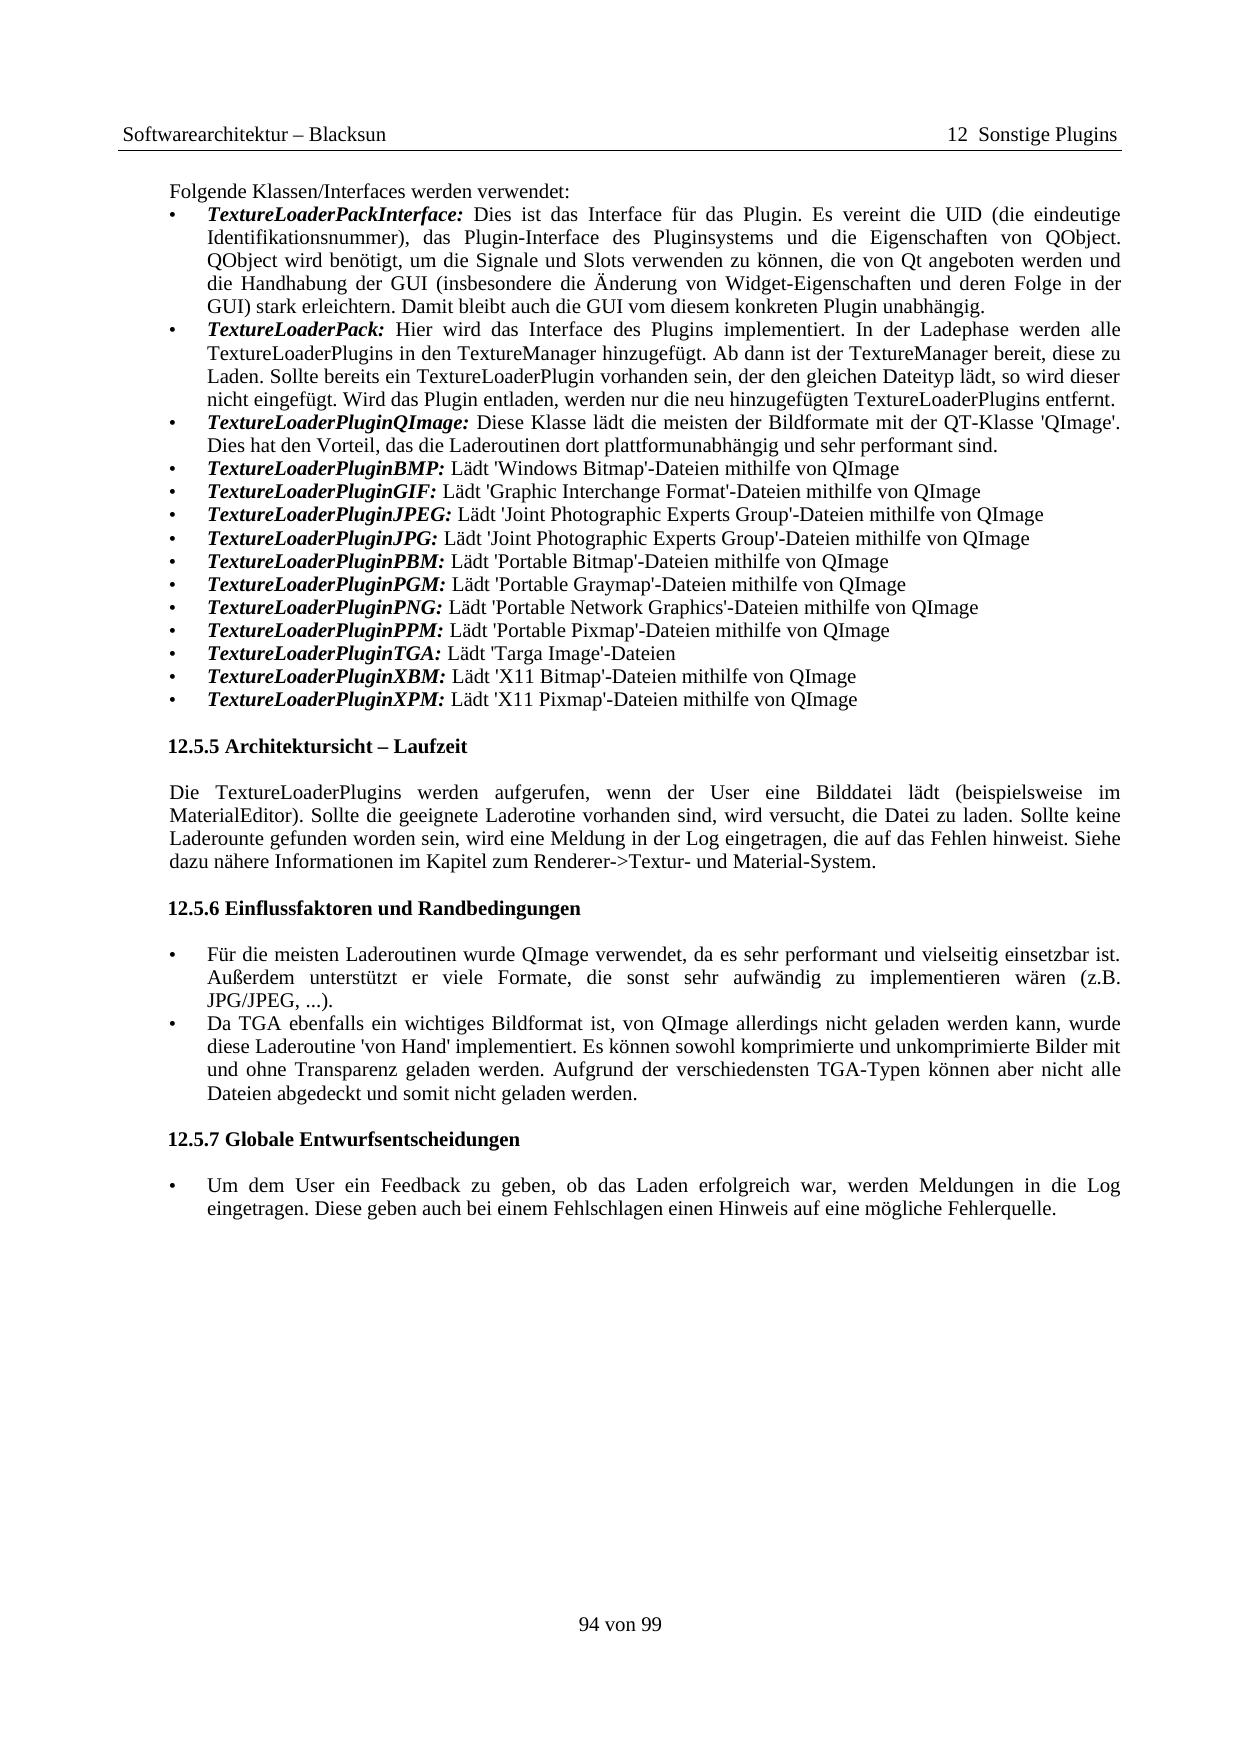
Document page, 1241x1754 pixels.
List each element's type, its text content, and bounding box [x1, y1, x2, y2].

text Folgende Klassen/Interfaces werden verwendet: [169, 179, 1122, 203]
list TextureLoaderPluginTGA: Lädt 'Targa Image'-Dateien [169, 642, 1122, 665]
list TextureLoaderPluginJPEG: Lädt 'Joint Photographic Experts Group'-Dateien mithilfe von QImage [169, 503, 1122, 526]
subtitle Einflussfaktoren und Randbedingungen [162, 896, 1122, 919]
list TextureLoaderPluginBMP: Lädt 'Windows Bitmap'-Dateien mithilfe von QImage [169, 457, 1122, 480]
list TextureLoaderPluginXBM: Lädt 'X11 Bitmap'-Dateien mithilfe von QImage [169, 665, 1122, 688]
list TextureLoaderPluginPPM: Lädt 'Portable Pixmap'-Dateien mithilfe von QImage [169, 619, 1122, 642]
list Da TGA ebenfalls ein wichtiges Bildformat ist, von QImage allerdings nicht geladen werden kann, wurde diese Laderoutine 'von Hand' implementiert. Es können sowohl komprimierte und unkomprimierte Bilder mit und ohne Transparenz geladen werden. Aufgrund der verschiedensten TGA-Typen können aber nicht alle Dateien abgedeckt und somit nicht geladen werden. [169, 1012, 1122, 1104]
subtitle Architektursicht – Laufzeit [162, 734, 1122, 758]
list TextureLoaderPluginGIF: Lädt 'Graphic Interchange Format'-Dateien mithilfe von QImage [169, 480, 1122, 503]
list Für die meisten Laderoutinen wurde QImage verwendet, da es sehr performant und vielseitig einsetzbar ist. Außerdem unterstützt er viele Formate, die sonst sehr aufwändig zu implementieren wären (z.B. JPG/JPEG, ...). [169, 943, 1122, 1012]
list TextureLoaderPluginJPG: Lädt 'Joint Photographic Experts Group'-Dateien mithilfe von QImage [169, 526, 1122, 549]
list Um dem User ein Feedback zu geben, ob das Laden erfolgreich war, werden Meldungen in die Log eingetragen. Diese geben auch bei einem Fehlschlagen einen Hinweis auf eine mögliche Fehlerquelle. [169, 1174, 1122, 1220]
list TextureLoaderPluginXPM: Lädt 'X11 Pixmap'-Dateien mithilfe von QImage [169, 688, 1122, 711]
list TextureLoaderPack: Hier wird das Interface des Plugins implementiert. In der Ladephase werden alle TextureLoaderPlugins in den TextureManager hinzugefügt. Ab dann ist der TextureManager bereit, diese zu Laden. Sollte bereits ein TextureLoaderPlugin vorhanden sein, der den gleichen Dateityp lädt, so wird dieser nicht eingefügt. Wird das Plugin entladen, werden nur die neu hinzugefügten TextureLoaderPlugins entfernt. [169, 318, 1122, 411]
list TextureLoaderPackInterface: Dies ist das Interface für das Plugin. Es vereint die UID (die eindeutige Identifikationsnummer), das Plugin-Interface des Pluginsystems und die Eigenschaften von QObject. QObject wird benötigt, um die Signale und Slots verwenden zu können, die von Qt angeboten werden und die Handhabung der GUI (insbesondere die Änderung von Widget-Eigenschaften und deren Folge in der GUI) stark erleichtern. Damit bleibt auch die GUI vom diesem konkreten Plugin unabhängig. [169, 203, 1122, 318]
list TextureLoaderPluginPNG: Lädt 'Portable Network Graphics'-Dateien mithilfe von QImage [169, 596, 1122, 619]
list TextureLoaderPluginPBM: Lädt 'Portable Bitmap'-Dateien mithilfe von QImage [169, 549, 1122, 573]
list TextureLoaderPluginQImage: Diese Klasse lädt die meisten der Bildformate mit der QT-Klasse 'QImage'. Dies hat den Vorteil, das die Laderoutinen dort plattformunabhängig und sehr performant sind. [169, 411, 1122, 457]
subtitle Globale Entwurfsentscheidungen [162, 1128, 1122, 1151]
list TextureLoaderPluginPGM: Lädt 'Portable Graymap'-Dateien mithilfe von QImage [169, 573, 1122, 596]
text Die TextureLoaderPlugins werden aufgerufen, wenn der User eine Bilddatei lädt (beispielsweise im MaterialEditor). Sollte die geeignete Laderotine vorhanden sind, wird versucht, die Datei zu laden. Sollte keine Laderounte gefunden worden sein, wird eine Meldung in der Log eingetragen, die auf das Fehlen hinweist. Siehe dazu nähere Informationen im Kapitel zum Renderer->Textur- und Material-System. [169, 781, 1122, 873]
